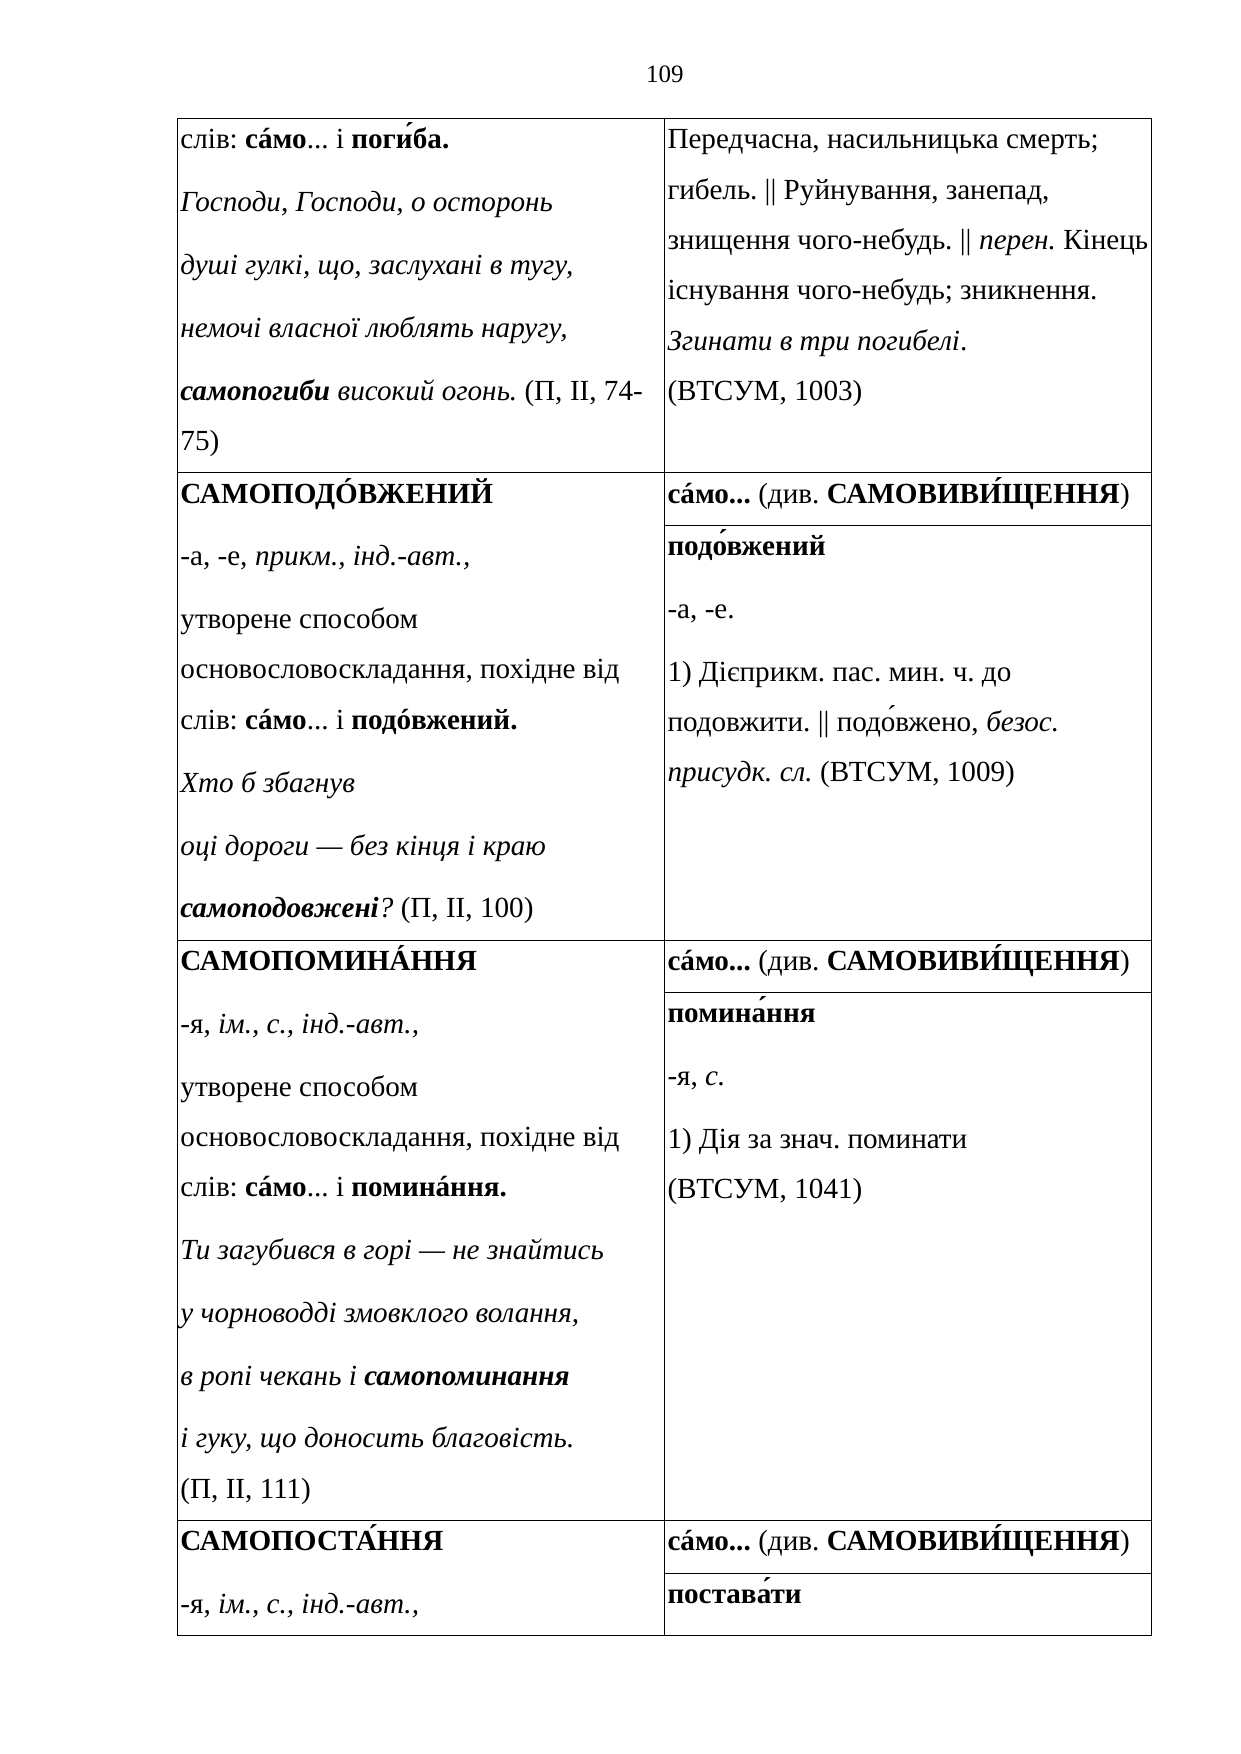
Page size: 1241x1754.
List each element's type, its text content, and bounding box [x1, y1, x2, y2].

table_cell САМОПОМИНÁННЯ -я, ім., с., інд.-авт., утворене способом основословоскладання, похідне від слів: сáмо... і поминáння. Ти загубився в горі — не знайтись у чорноводді змовклого волання, в ропі чекань і самопоминання і гуку, що доносить благовість. (П, ІІ, 111) [178, 941, 664, 1520]
table_cell слів: сáмо... і поги́ба. Господи, Господи, о осторонь душі гулкі, що, заслухані в тугу, немочі власної люблять наругу, самопогиби високий огонь. (П, ІІ, 74-75) [178, 119, 664, 472]
table_cell сáмо... (див. САМОВИВИ́ЩЕННЯ) [665, 941, 1151, 992]
table_cell подо́вжений -а, -е. 1) Дієприкм. пас. мин. ч. до подовжити. || подо́вжено, безос. присудк. сл. (ВТСУМ, 1009) [665, 526, 1151, 939]
table_cell помина́ння -я, с. 1) Дія за знач. поминати (ВТСУМ, 1041) [665, 993, 1151, 1520]
table_cell постава́ти [665, 1574, 1151, 1635]
table_cell САМОПОСТА́ННЯ -я, ім., с., інд.-авт., [178, 1521, 664, 1635]
table_cell САМОПОДÓВЖЕНИЙ -а, -е, прикм., інд.-авт., утворене способом основословоскладання, похідне від слів: сáмо... і подóвжений. Хто б збагнув оці дороги — без кінця і краю самоподовжені? (П, ІІ, 100) [178, 473, 664, 939]
table_cell сáмо... (див. САМОВИВИ́ЩЕННЯ) [665, 473, 1151, 525]
table_cell сáмо... (див. САМОВИВИ́ЩЕННЯ) [665, 1521, 1151, 1572]
table_cell Передчасна, насильницька смерть; гибель. || Руйнування, занепад, знищення чого-небудь. || перен. Кінець існування чого-небудь; зникнення. Згинати в три погибелі. (ВТСУМ, 1003) [665, 119, 1151, 472]
